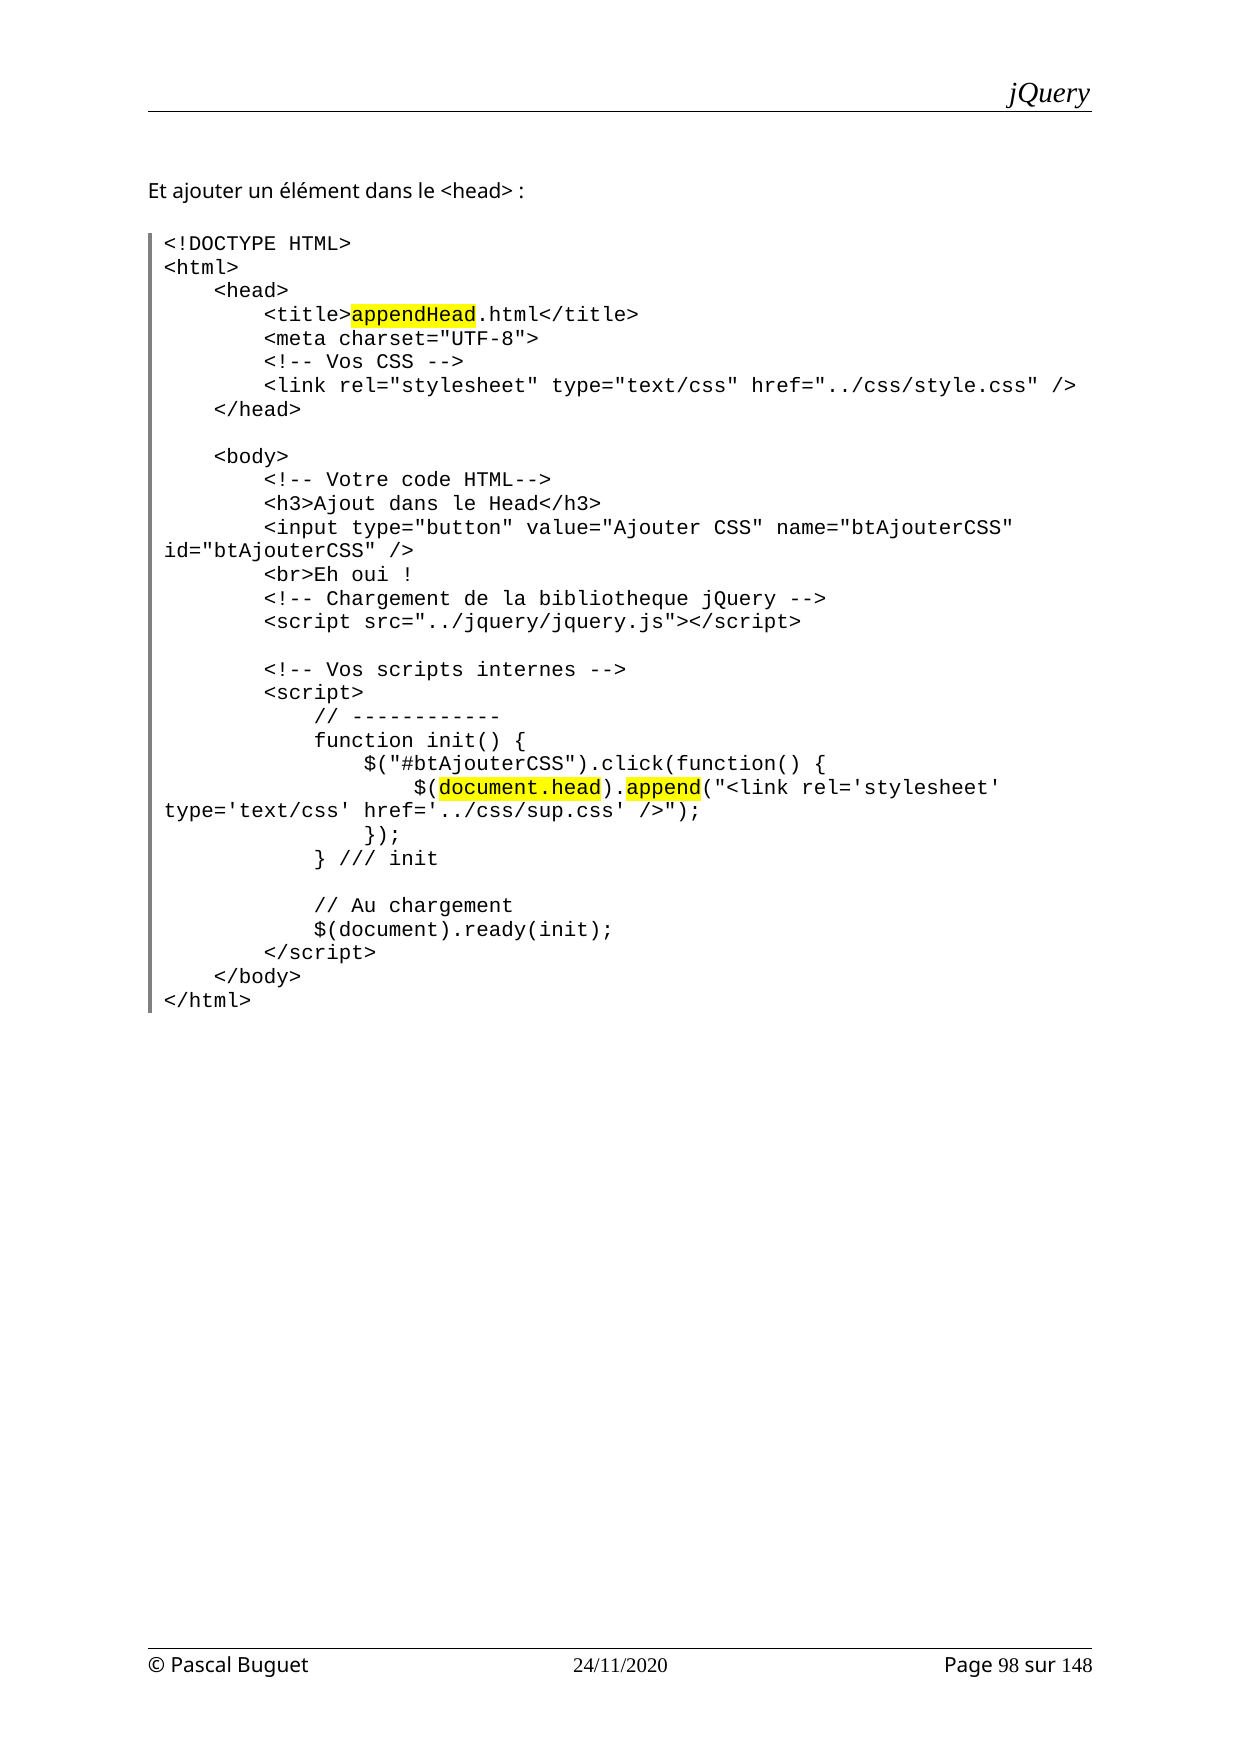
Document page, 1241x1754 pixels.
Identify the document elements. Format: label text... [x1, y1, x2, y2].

text <!-- Vos scripts internes --> [152, 659, 1092, 682]
text </script> [152, 942, 1092, 966]
text }); [152, 824, 1092, 848]
text <!-- Vos CSS --> [152, 351, 1092, 375]
text <script> [152, 682, 1092, 706]
text <body> [152, 446, 1092, 469]
text // Au chargement [152, 895, 1092, 919]
text $("#btAjouterCSS").click(function() { [152, 753, 1092, 777]
text </head> [152, 398, 1092, 422]
text <input type="button" value="Ajouter CSS" name="btAjouterCSS" id="btAjouterCSS" /> [152, 517, 1092, 564]
text <head> [152, 280, 1092, 304]
text </html> [152, 990, 1092, 1013]
text } /// init [152, 848, 1092, 871]
text $(document.head).append("<link rel='stylesheet' type='text/css' href='../css/sup.css' />"); [152, 777, 1092, 824]
text <link rel="stylesheet" type="text/css" href="../css/style.css" /> [152, 375, 1092, 398]
text <script src="../jquery/jquery.js"></script> [152, 611, 1092, 635]
text function init() { [152, 729, 1092, 753]
text <html> [152, 257, 1092, 280]
text Et ajouter un élément dans le <head> : [148, 176, 1092, 204]
text <br>Eh oui ! [152, 564, 1092, 588]
text </body> [152, 966, 1092, 990]
text <h3>Ajout dans le Head</h3> [152, 493, 1092, 517]
text <title>appendHead.html</title> [152, 304, 1092, 328]
text // ------------ [152, 706, 1092, 729]
text <!-- Chargement de la bibliotheque jQuery --> [152, 588, 1092, 611]
text <!DOCTYPE HTML> [152, 233, 1092, 257]
text $(document).ready(init); [152, 919, 1092, 942]
text <meta charset="UTF-8"> [152, 328, 1092, 351]
text <!-- Votre code HTML--> [152, 469, 1092, 493]
